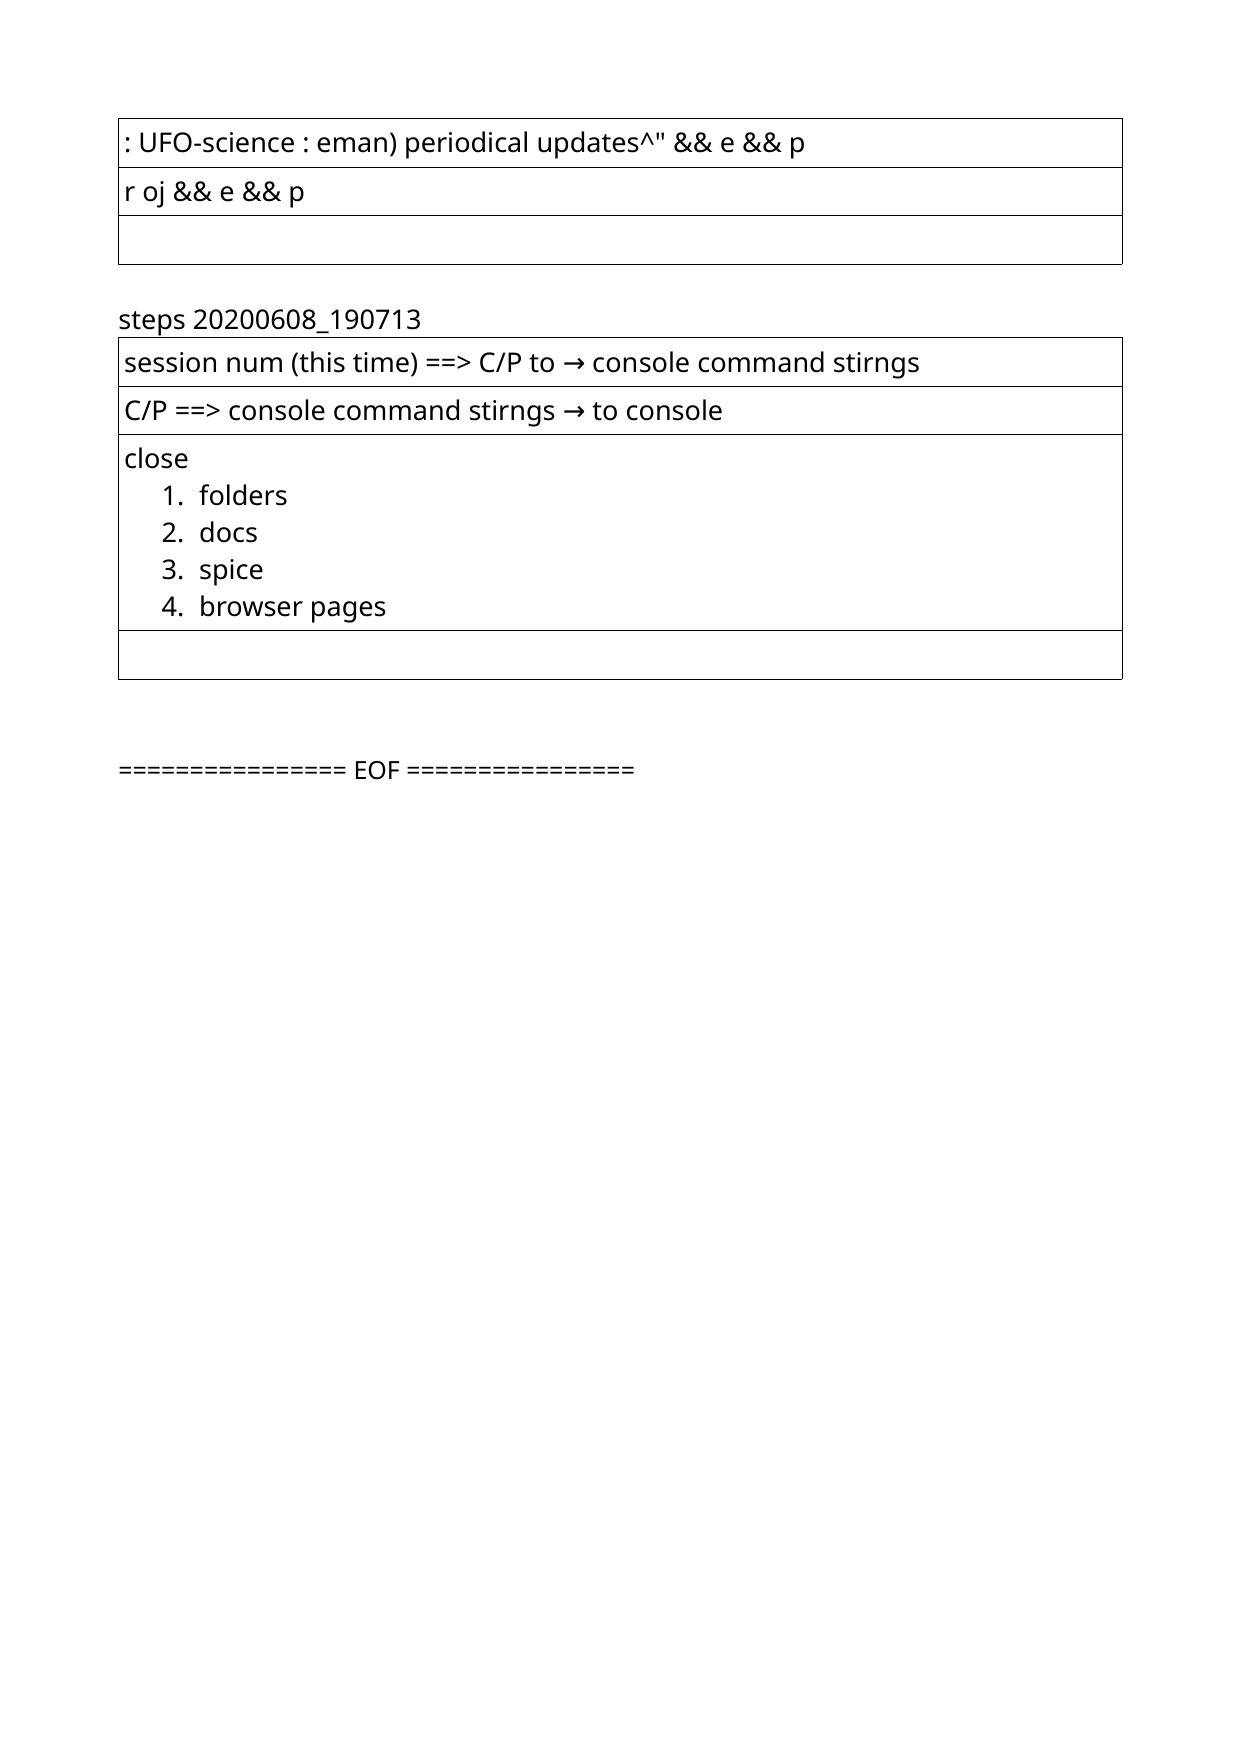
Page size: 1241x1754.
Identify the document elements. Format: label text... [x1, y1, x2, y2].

table_cell : UFO-science : eman) periodical updates^" && e && p [119, 119, 1122, 167]
table_cell r oj && e && p [119, 168, 1122, 215]
table_cell [119, 631, 1122, 678]
table_cell C/P ==> console command stirngs → to console [119, 387, 1122, 434]
table_cell close folders docs spice browser pages [119, 435, 1122, 630]
text steps 20200608_190713 [118, 300, 1122, 337]
table_cell [119, 216, 1122, 263]
table_header session num (this time) ==> C/P to → console command stirngs [119, 338, 1122, 386]
text ================ EOF ================ [118, 752, 1122, 786]
